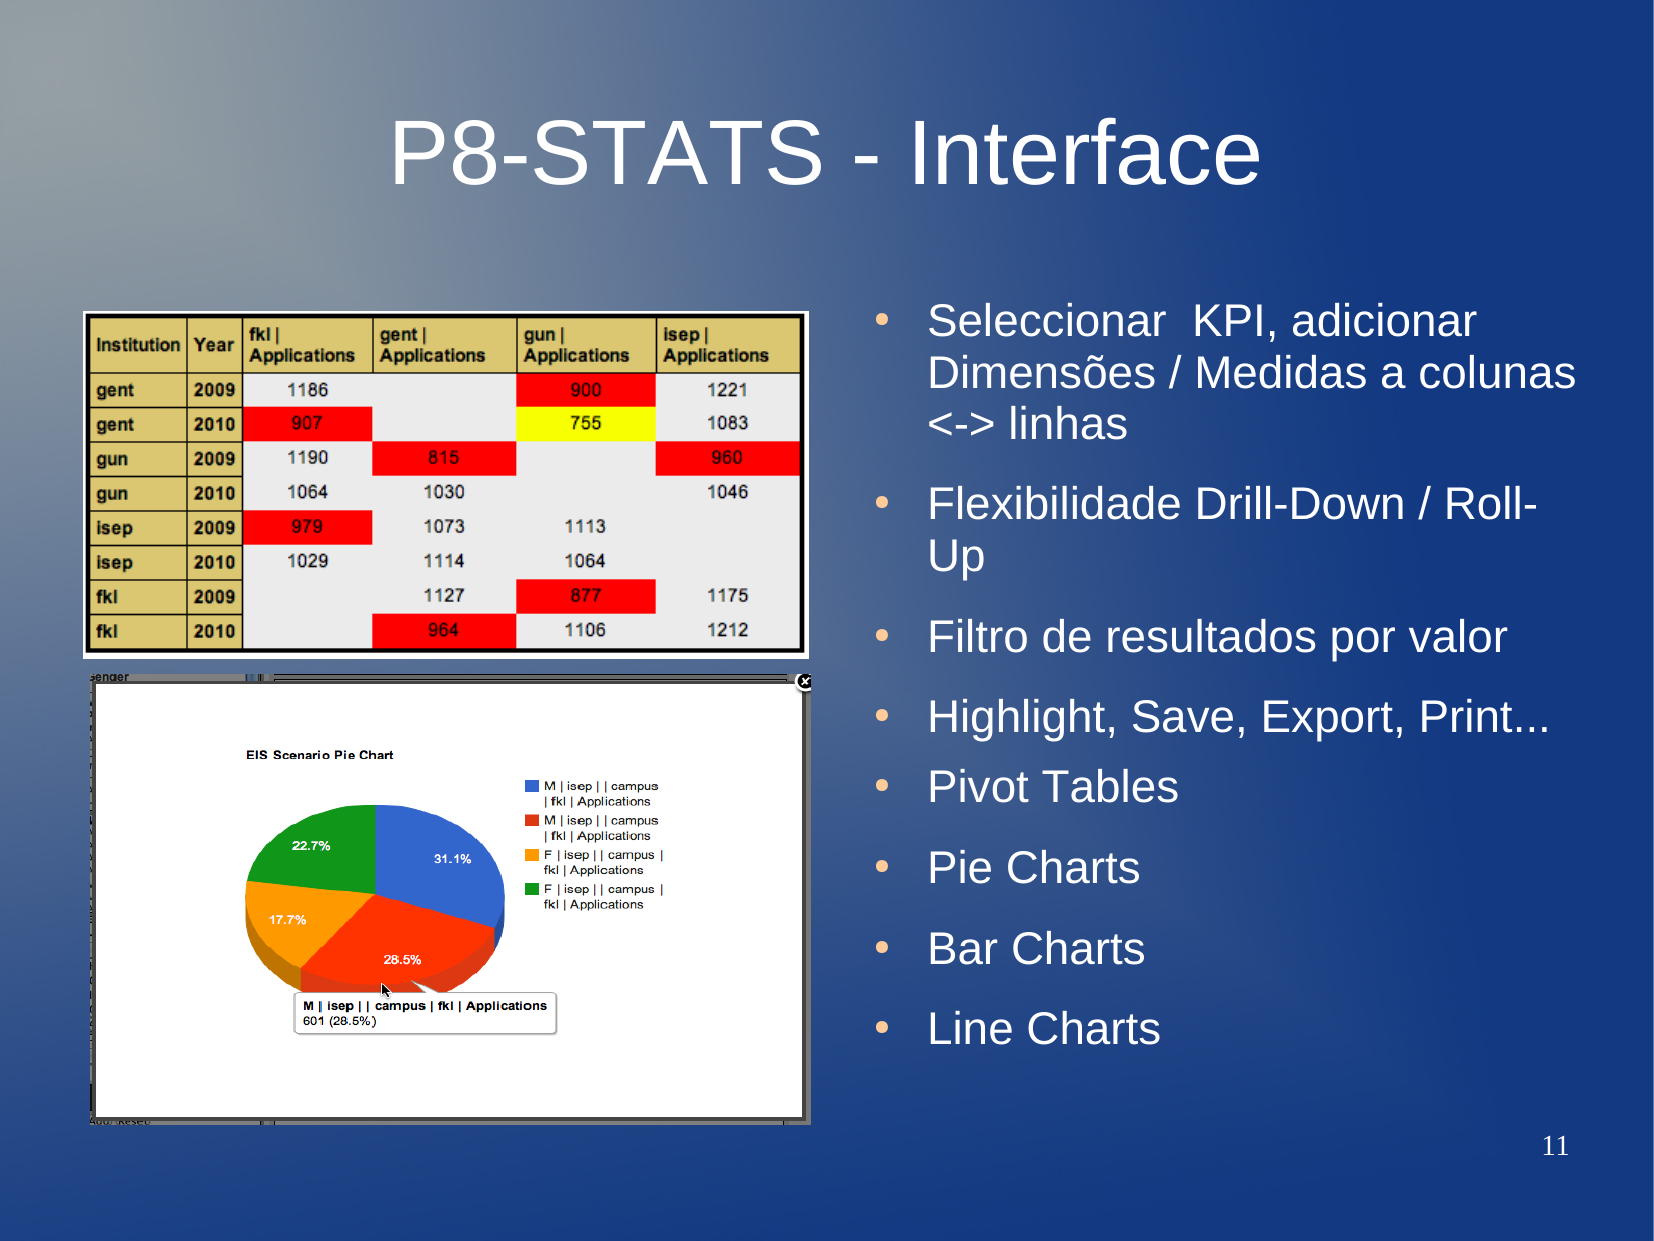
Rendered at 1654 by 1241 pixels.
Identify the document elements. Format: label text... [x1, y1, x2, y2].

list Pivot Tables Pie Charts Bar Charts Line Charts [856, 761, 1583, 1152]
title P8-STATS - Interface [82, 49, 1571, 257]
picture [0, 0, 1654, 1241]
list Seleccionar KPI, adicionar Dimensões / Medidas a colunas <-> linhas Flexibilidade Drill-Down / Roll-Up Filtro de resultados por valor Highlight, Save, Export, Print... [856, 295, 1583, 743]
